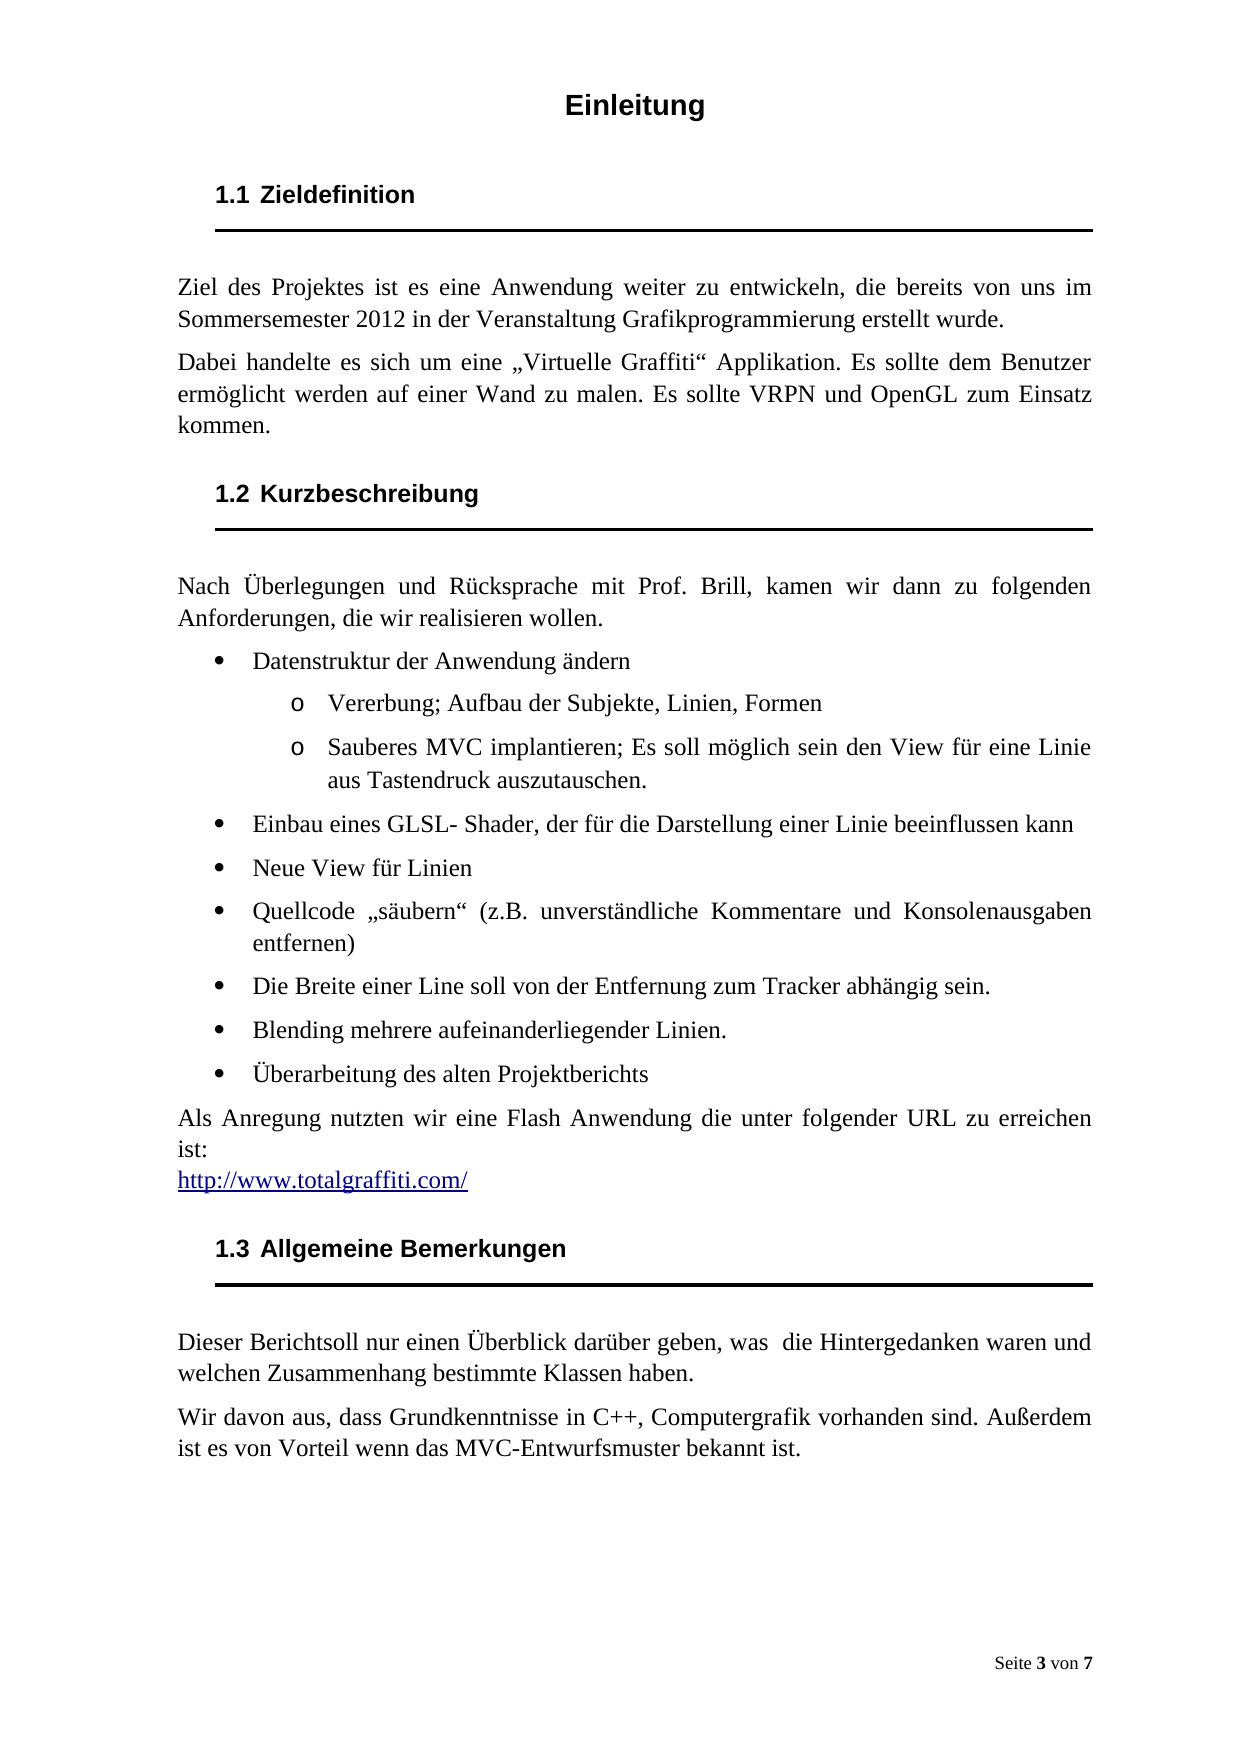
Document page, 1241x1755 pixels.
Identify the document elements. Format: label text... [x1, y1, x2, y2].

text Wir davon aus, dass Grundkenntnisse in C++, Computergrafik vorhanden sind. Außerdem ist es von Vorteil wenn das MVC-Entwurfsmuster bekannt ist. [177, 1399, 1093, 1462]
list Datenstruktur der Anwendung ändern [215, 644, 1093, 675]
text Nach Überlegungen und Rücksprache mit Prof. Brill, kamen wir dann zu folgenden Anforderungen, die wir realisieren wollen. [177, 569, 1093, 631]
list Überarbeitung des alten Projektberichts [215, 1056, 1093, 1088]
list Neue View für Linien [215, 850, 1093, 881]
text Dabei handelte es sich um eine „Virtuelle Graffiti“ Applikation. Es sollte dem Benutzer ermöglicht werden auf einer Wand zu malen. Es sollte VRPN und OpenGL zum Einsatz kommen. [177, 345, 1093, 439]
subtitle Zieldefinition [215, 177, 1093, 229]
list Vererbung; Aufbau der Subjekte, Linien, Formen [290, 688, 1093, 719]
subtitle Kurzbeschreibung [215, 476, 1093, 528]
subtitle Einleitung [177, 87, 1093, 121]
list Blending mehrere aufeinanderliegender Linien. [215, 1013, 1093, 1044]
list Einbau eines GLSL- Shader, der für die Darstellung einer Linie beeinflussen kann [215, 806, 1093, 838]
list Quellcode „säubern“ (z.B. unverständliche Kommentare und Konsolenausgaben entfernen) [215, 894, 1093, 956]
list Die Breite einer Line soll von der Entfernung zum Tracker abhängig sein. [215, 969, 1093, 1000]
text Ziel des Projektes ist es eine Anwendung weiter zu entwickeln, die bereits von uns im Sommersemester 2012 in der Veranstaltung Grafikprogrammierung erstellt wurde. [177, 270, 1093, 332]
list Sauberes MVC implantieren; Es soll möglich sein den View für eine Linie aus Tastendruck auszutauschen. [290, 731, 1093, 794]
text Als Anregung nutzten wir eine Flash Anwendung die unter folgender URL zu erreichen ist: http://www.totalgraffiti.com/ [177, 1100, 1093, 1194]
subtitle Allgemeine Bemerkungen [215, 1231, 1093, 1283]
text Dieser Berichtsoll nur einen Überblick darüber geben, was die Hintergedanken waren und welchen Zusammenhang bestimmte Klassen haben. [177, 1324, 1093, 1387]
